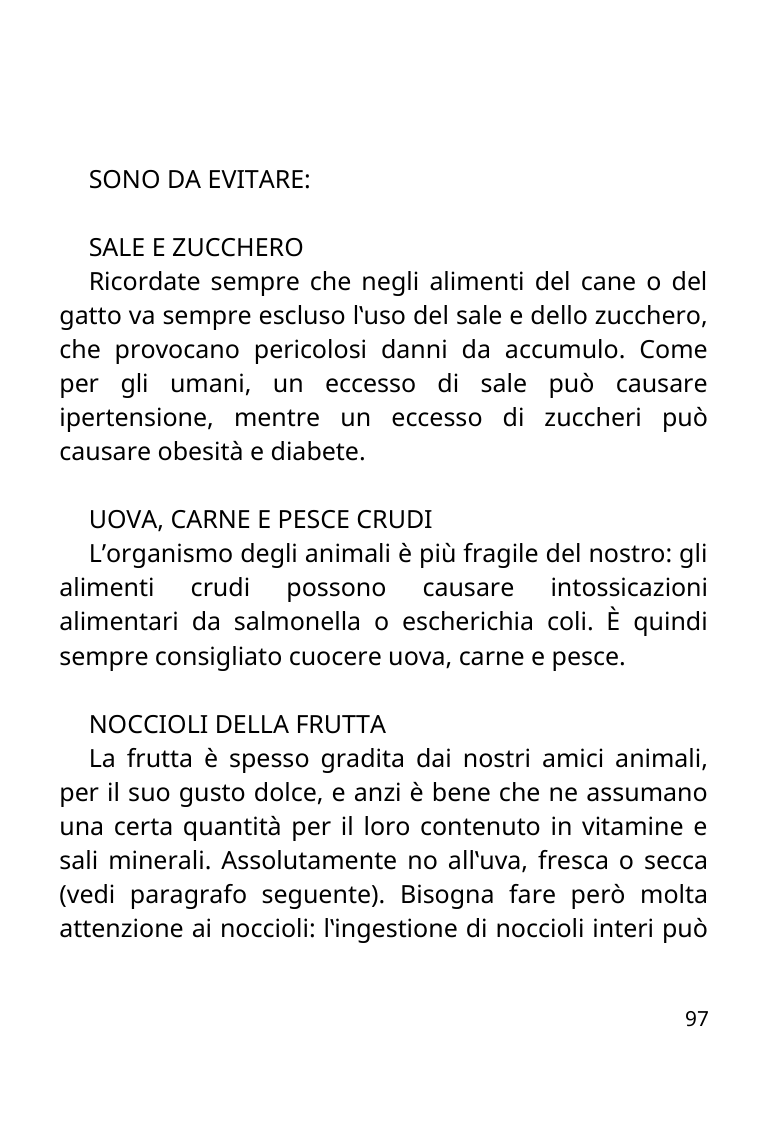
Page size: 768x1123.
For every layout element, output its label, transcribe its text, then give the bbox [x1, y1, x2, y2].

text Noccioli della frutta [59, 706, 709, 740]
text La frutta è spesso gradita dai nostri amici animali, per il suo gusto dolce, e anzi è bene che ne assumano una certa quantità per il loro contenuto in vitamine e sali minerali. Assolutamente no all‛uva, fresca o secca (vedi paragrafo seguente). Bisogna fare però molta attenzione ai noccioli: l‛ingestione di noccioli interi può [59, 740, 709, 945]
text Ricordate sempre che negli alimenti del cane o del gatto va sempre escluso l‛uso del sale e dello zucchero, che provocano pericolosi danni da accumulo. Come per gli umani, un eccesso di sale può causare ipertensione, mentre un eccesso di zuccheri può causare obesità e diabete. [59, 263, 709, 468]
text Sono da evitare: [59, 161, 709, 195]
text L’organismo degli animali è più fragile del nostro: gli alimenti crudi possono causare intossicazioni alimentari da salmonella o escherichia coli. È quindi sempre consigliato cuocere uova, carne e pesce. [59, 536, 709, 672]
text Uova, carne e pesce crudi [59, 502, 709, 536]
text Sale e zucchero [59, 229, 709, 263]
